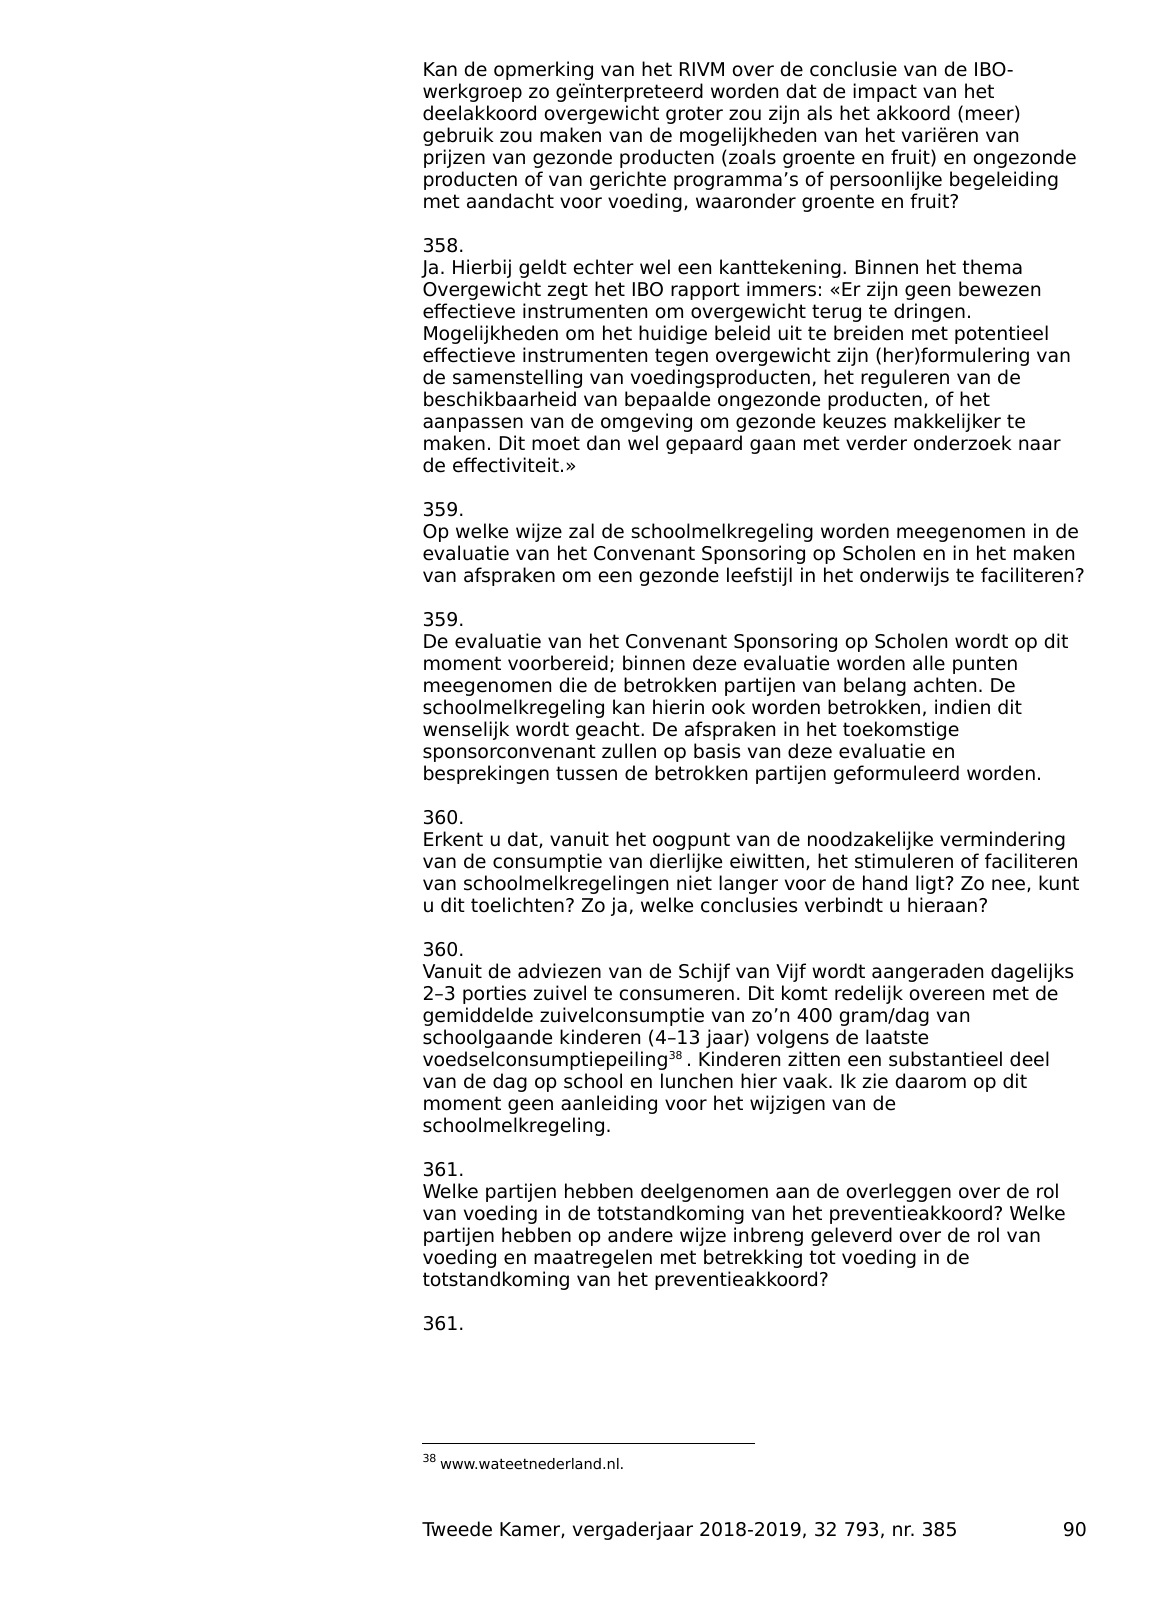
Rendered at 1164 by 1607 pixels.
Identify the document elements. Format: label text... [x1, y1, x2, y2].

text 359. [422, 499, 1087, 521]
text Kan de opmerking van het RIVM over de conclusie van de IBO-werkgroep zo geïnterpreteerd worden dat de impact van het deelakkoord overgewicht groter zou zijn als het akkoord (meer) gebruik zou maken van de mogelijkheden van het variëren van prijzen van gezonde producten (zoals groente en fruit) en ongezonde producten of van gerichte programma’s of persoonlijke begeleiding met aandacht voor voeding, waaronder groente en fruit? [422, 59, 1087, 213]
text www.wateetnederland.nl. [422, 1452, 1087, 1474]
text Welke partijen hebben deelgenomen aan de overleggen over de rol van voeding in de totstandkoming van het preventieakkoord? Welke partijen hebben op andere wijze inbreng geleverd over de rol van voeding en maatregelen met betrekking tot voeding in de totstandkoming van het preventieakkoord? [422, 1181, 1087, 1291]
text Ja. Hierbij geldt echter wel een kanttekening. Binnen het thema Overgewicht zegt het IBO rapport immers: «Er zijn geen bewezen effectieve instrumenten om overgewicht terug te dringen. Mogelijkheden om het huidige beleid uit te breiden met potentieel effectieve instrumenten tegen overgewicht zijn (her)formulering van de samenstelling van voedingsproducten, het reguleren van de beschikbaarheid van bepaalde ongezonde producten, of het aanpassen van de omgeving om gezonde keuzes makkelijker te maken. Dit moet dan wel gepaard gaan met verder onderzoek naar de effectiviteit.» [422, 257, 1087, 477]
text 359. [422, 609, 1087, 631]
text De evaluatie van het Convenant Sponsoring op Scholen wordt op dit moment voorbereid; binnen deze evaluatie worden alle punten meegenomen die de betrokken partijen van belang achten. De schoolmelkregeling kan hierin ook worden betrokken, indien dit wenselijk wordt geacht. De afspraken in het toekomstige sponsorconvenant zullen op basis van deze evaluatie en besprekingen tussen de betrokken partijen geformuleerd worden. [422, 631, 1087, 785]
text 358. [422, 235, 1087, 257]
text 361. [422, 1313, 1087, 1335]
text Vanuit de adviezen van de Schijf van Vijf wordt aangeraden dagelijks 2–3 porties zuivel te consumeren. Dit komt redelijk overeen met de gemiddelde zuivelconsumptie van zo’n 400 gram/dag van schoolgaande kinderen (4–13 jaar) volgens de laatste voedselconsumptiepeiling. Kinderen zitten een substantieel deel van de dag op school en lunchen hier vaak. Ik zie daarom op dit moment geen aanleiding voor het wijzigen van de schoolmelkregeling. [422, 961, 1087, 1137]
text 361. [422, 1159, 1087, 1181]
text Op welke wijze zal de schoolmelkregeling worden meegenomen in de evaluatie van het Convenant Sponsoring op Scholen en in het maken van afspraken om een gezonde leefstijl in het onderwijs te faciliteren? [422, 521, 1087, 587]
text 360. [422, 939, 1087, 961]
text 360. [422, 807, 1087, 829]
text Erkent u dat, vanuit het oogpunt van de noodzakelijke vermindering van de consumptie van dierlijke eiwitten, het stimuleren of faciliteren van schoolmelkregelingen niet langer voor de hand ligt? Zo nee, kunt u dit toelichten? Zo ja, welke conclusies verbindt u hieraan? [422, 829, 1087, 917]
